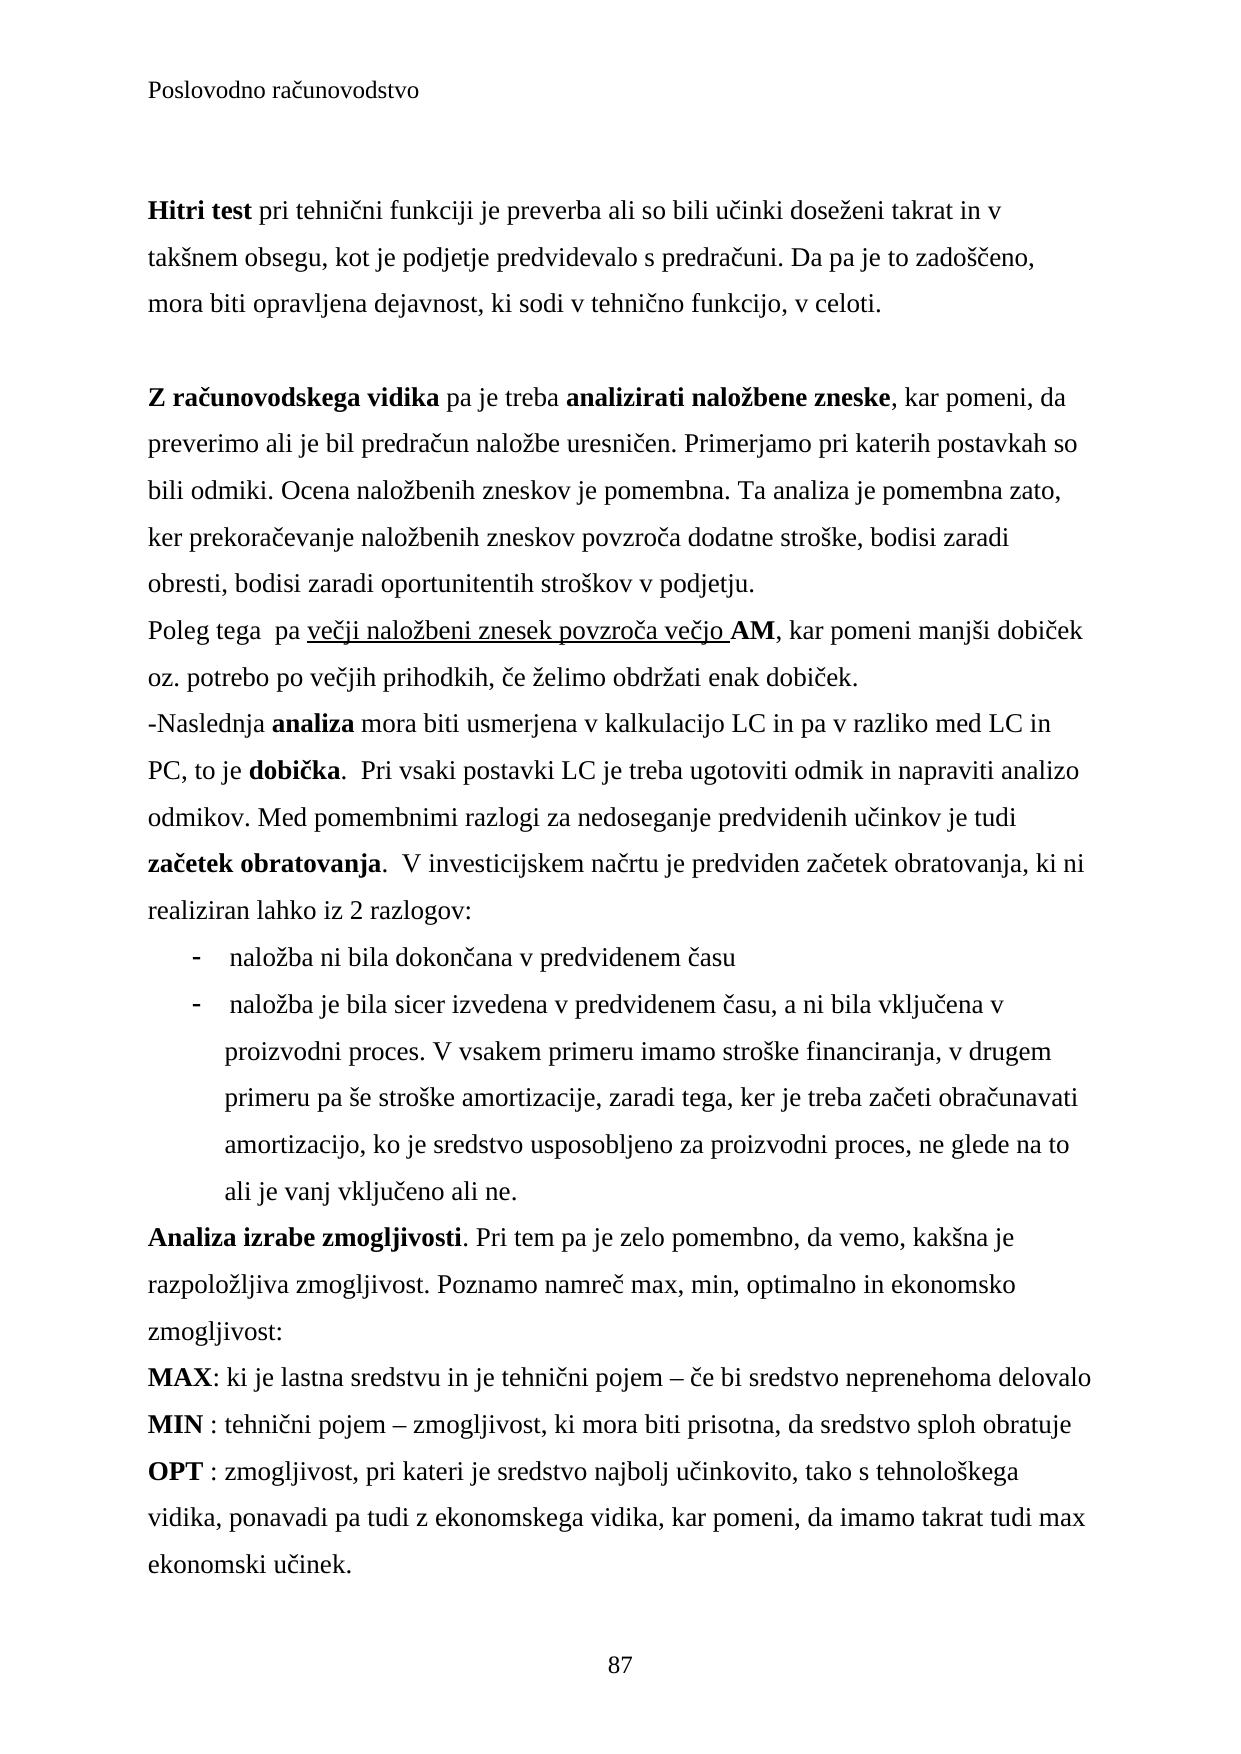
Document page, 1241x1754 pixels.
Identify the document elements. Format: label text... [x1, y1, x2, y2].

text MAX: ki je lastna sredstvu in je tehnični pojem – če bi sredstvo neprenehoma delovalo [148, 1361, 1093, 1392]
list naložba je bila sicer izvedena v predvidenem času, a ni bila vključena v proizvodni proces. V vsakem primeru imamo stroške financiranja, v drugem primeru pa še stroške amortizacije, zaradi tega, ker je treba začeti obračunavati amortizacijo, ko je sredstvo usposobljeno za proizvodni proces, ne glede na to ali je vanj vključeno ali ne. [192, 988, 1093, 1206]
text Z računovodskega vidika pa je treba analizirati naložbene zneske, kar pomeni, da preverimo ali je bil predračun naložbe uresničen. Primerjamo pri katerih postavkah so bili odmiki. Ocena naložbenih zneskov je pomembna. Ta analiza je pomembna zato, ker prekoračevanje naložbenih zneskov povzroča dodatne stroške, bodisi zaradi obresti, bodisi zaradi oportunitentih stroškov v podjetju. [148, 381, 1093, 599]
text -Naslednja analiza mora biti usmerjena v kalkulacijo LC in pa v razliko med LC in PC, to je dobička. Pri vsaki postavki LC je treba ugotoviti odmik in napraviti analizo odmikov. Med pomembnimi razlogi za nedoseganje predvidenih učinkov je tudi začetek obratovanja. V investicijskem načrtu je predviden začetek obratovanja, ki ni realiziran lahko iz 2 razlogov: [148, 708, 1093, 925]
text Analiza izrabe zmogljivosti. Pri tem pa je zelo pomembno, da vemo, kakšna je razpoložljiva zmogljivost. Poznamo namreč max, min, optimalno in ekonomsko zmogljivost: [148, 1221, 1093, 1346]
text MIN : tehnični pojem – zmogljivost, ki mora biti prisotna, da sredstvo sploh obratuje [148, 1408, 1093, 1439]
list naložba ni bila dokončana v predvidenem času [192, 941, 1093, 972]
text OPT : zmogljivost, pri kateri je sredstvo najbolj učinkovito, tako s tehnološkega vidika, ponavadi pa tudi z ekonomskega vidika, kar pomeni, da imamo takrat tudi max ekonomski učinek. [148, 1454, 1093, 1579]
text Poleg tega pa večji naložbeni znesek povzroča večjo AM, kar pomeni manjši dobiček oz. potrebo po večjih prihodkih, če želimo obdržati enak dobiček. [148, 614, 1093, 692]
text Hitri test pri tehnični funkciji je preverba ali so bili učinki doseženi takrat in v takšnem obsegu, kot je podjetje predvidevalo s predračuni. Da pa je to zadoščeno, mora biti opravljena dejavnost, ki sodi v tehnično funkcijo, v celoti. [148, 194, 1093, 319]
